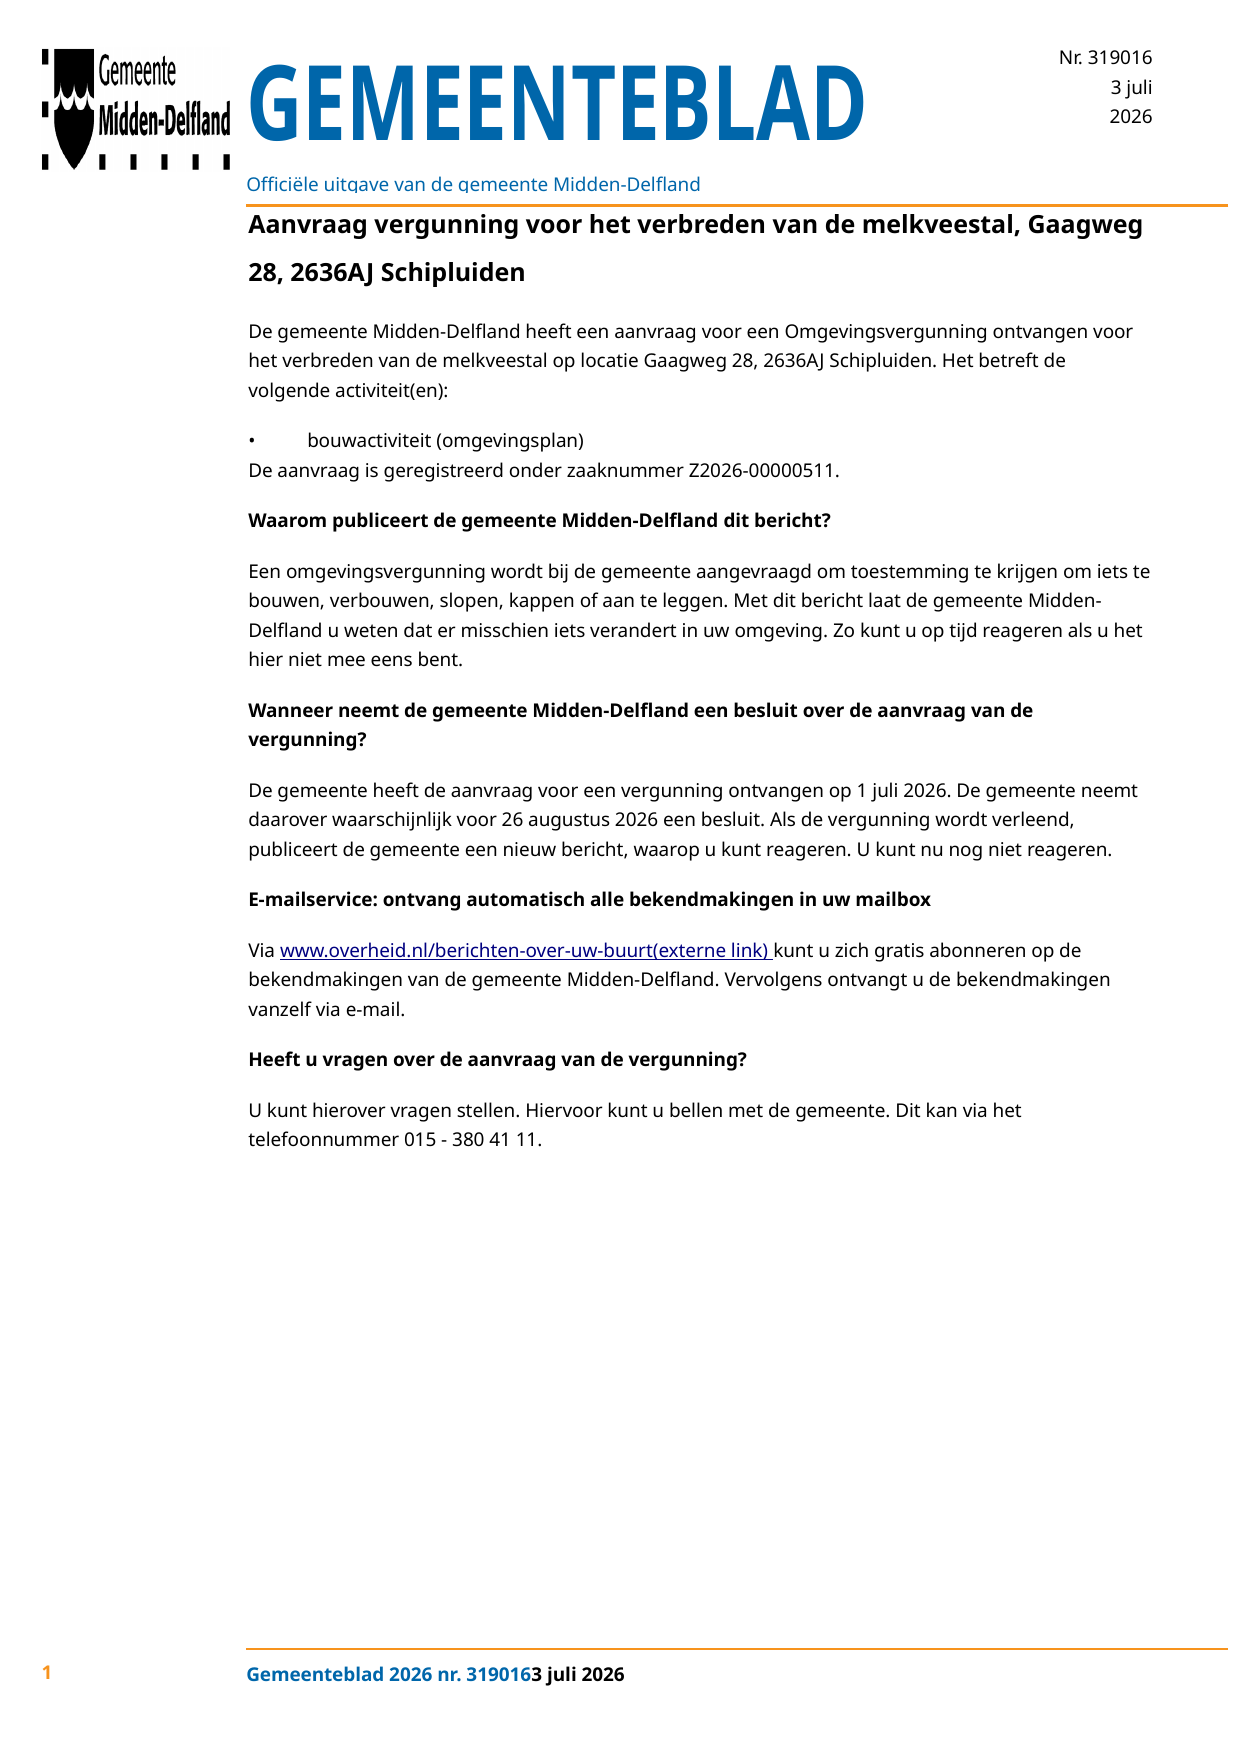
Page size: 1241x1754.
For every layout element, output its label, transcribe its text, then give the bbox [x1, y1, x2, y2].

picture [41, 47, 231, 172]
text De gemeente Midden-Delfland heeft een aanvraag voor een Omgevingsvergunning ontvangen voor het verbreden van de melkveestal op locatie Gaagweg 28, 2636AJ Schipluiden. Het betreft de volgende activiteit(en): [248, 318, 1152, 403]
text Een omgevingsvergunning wordt bij de gemeente aangevraagd om toestemming te krijgen om iets te bouwen, verbouwen, slopen, kappen of aan te leggen. Met dit bericht laat de gemeente Midden-Delfland u weten dat er misschien iets verandert in uw omgeving. Zo kunt u op tijd reageren als u het hier niet mee eens bent. [248, 558, 1152, 672]
list bouwactiviteit (omgevingsplan) [248, 427, 1152, 453]
text Heeft u vragen over de aanvraag van de vergunning? [248, 1047, 1152, 1072]
text De aanvraag is geregistreerd onder zaaknummer Z2026-00000511. [248, 457, 1152, 483]
text Waarom publiceert de gemeente Midden-Delfland dit bericht? [248, 507, 1152, 533]
text E-mailservice: ontvang automatisch alle bekendmakingen in uw mailbox [248, 887, 1152, 912]
text De gemeente heeft de aanvraag voor een vergunning ontvangen op 1 juli 2026. De gemeente neemt daarover waarschijnlijk voor 26 augustus 2026 een besluit. Als de vergunning wordt verleend, publiceert de gemeente een nieuw bericht, waarop u kunt reageren. U kunt nu nog niet reageren. [248, 777, 1152, 862]
text Wanneer neemt de gemeente Midden-Delfland een besluit over de aanvraag van de vergunning? [248, 697, 1152, 752]
text U kunt hierover vragen stellen. Hiervoor kunt u bellen met de gemeente. Dit kan via het telefoonnummer 015 - 380 41 11. [248, 1097, 1152, 1152]
text Via www.overheid.nl/berichten-over-uw-buurt(externe link) kunt u zich gratis abonneren op de bekendmakingen van de gemeente Midden-Delfland. Vervolgens ontvangt u de bekendmakingen vanzelf via e-mail. [248, 937, 1152, 1022]
text Aanvraag vergunning voor het verbreden van de melkveestal, Gaagweg 28, 2636AJ Schipluiden [248, 207, 1152, 288]
